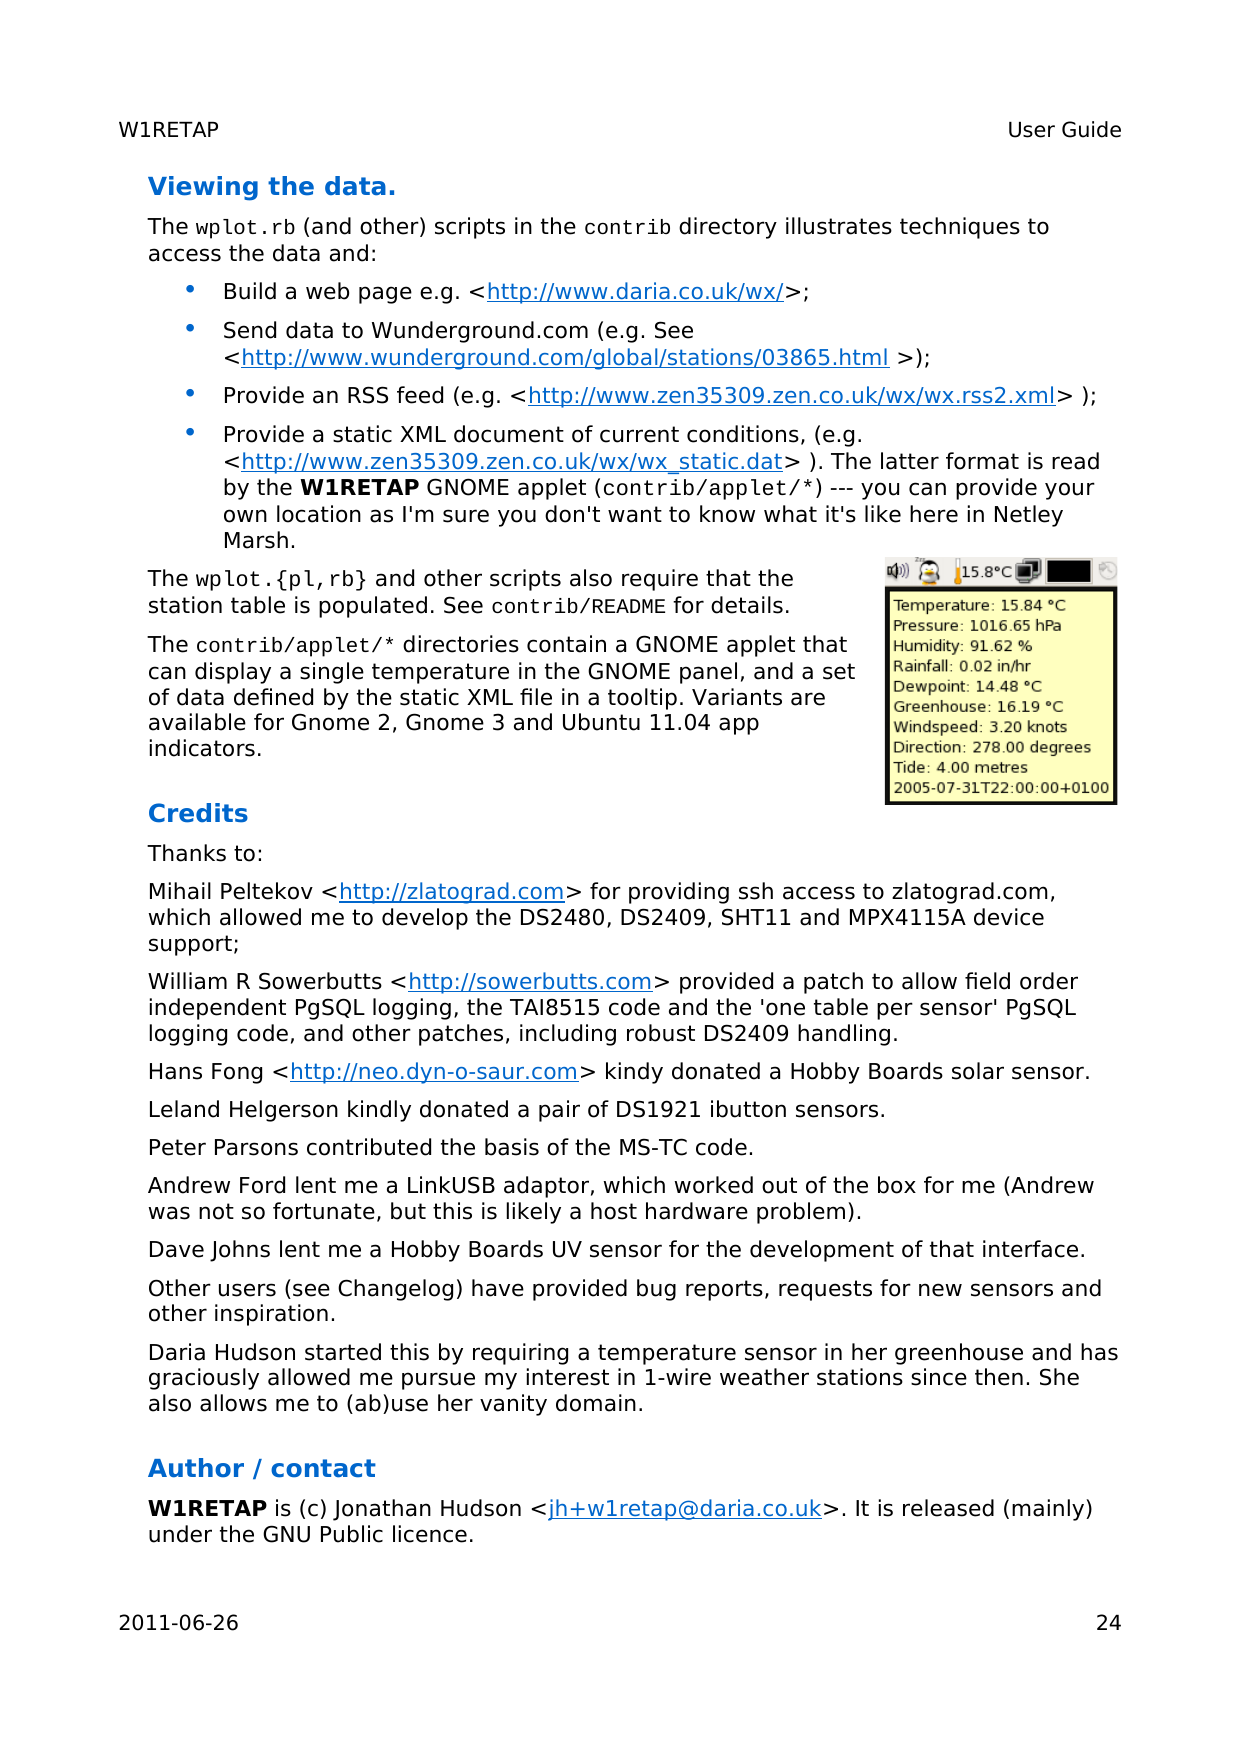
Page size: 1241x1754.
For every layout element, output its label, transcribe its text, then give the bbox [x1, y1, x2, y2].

text The wplot.{pl,rb} and other scripts also require that the station table is populated. See contrib/README for details. [148, 566, 884, 619]
list Provide a static XML document of current conditions, (e.g. <http://www.zen35309.zen.co.uk/wx/wx_static.dat> ). The latter format is read by the W1RETAP GNOME applet (contrib/applet/*) --- you can provide your own location as I'm sure you don't want to know what it's like here in Netley Marsh. [185, 422, 1122, 553]
picture [884, 557, 1118, 805]
text Daria Hudson started this by requiring a temperature sensor in her greenhouse and has graciously allowed me pursue my interest in 1-wire weather stations since then. She also allows me to (ab)use her vanity domain. [148, 1339, 1122, 1417]
text The contrib/applet/* directories contain a GNOME applet that can display a single temperature in the GNOME panel, and a set of data defined by the static XML file in a tooltip. Variants are available for Gnome 2, Gnome 3 and Ubuntu 11.04 app indicators. [148, 632, 884, 762]
list Build a web page e.g. <http://www.daria.co.uk/wx/>; [185, 279, 1122, 305]
text Peter Parsons contributed the basis of the MS-TC code. [148, 1135, 1122, 1161]
text Hans Fong <http://neo.dyn-o-saur.com> kindy donated a Hobby Boards solar sensor. [148, 1059, 1122, 1084]
text Thanks to: [148, 841, 1122, 867]
list Provide an RSS feed (e.g. <http://www.zen35309.zen.co.uk/wx/wx.rss2.xml> ); [185, 383, 1122, 410]
text William R Sowerbutts <http://sowerbutts.com> provided a patch to allow field order independent PgSQL logging, the TAI8515 code and the 'one table per sensor' PgSQL logging code, and other patches, including robust DS2409 handling. [148, 969, 1122, 1046]
text Other users (see Changelog) have provided bug reports, requests for new sensors and other inspiration. [148, 1276, 1122, 1327]
subtitle Viewing the data. [148, 172, 1122, 201]
text Andrew Ford lent me a LinkUSB adaptor, which worked out of the box for me (Andrew was not so fortunate, but this is likely a host hardware problem). [148, 1173, 1122, 1225]
list Send data to Wunderground.com (e.g. See <http://www.wunderground.com/global/stations/03865.html >); [185, 318, 1122, 370]
text Leland Helgerson kindly donated a pair of DS1921 ibutton sensors. [148, 1097, 1122, 1123]
subtitle Credits [148, 799, 1122, 828]
subtitle Author / contact [148, 1454, 1122, 1483]
text Mihail Peltekov <http://zlatograd.com> for providing ssh access to zlatograd.com, which allowed me to develop the DS2480, DS2409, SHT11 and MPX4115A device support; [148, 879, 1122, 956]
text The wplot.rb (and other) scripts in the contrib directory illustrates techniques to access the data and: [148, 214, 1122, 266]
text Dave Johns lent me a Hobby Boards UV sensor for the development of that interface. [148, 1237, 1122, 1263]
text W1RETAP is (c) Jonathan Hudson <jh+w1retap@daria.co.uk>. It is released (mainly) under the GNU Public licence. [148, 1496, 1122, 1547]
